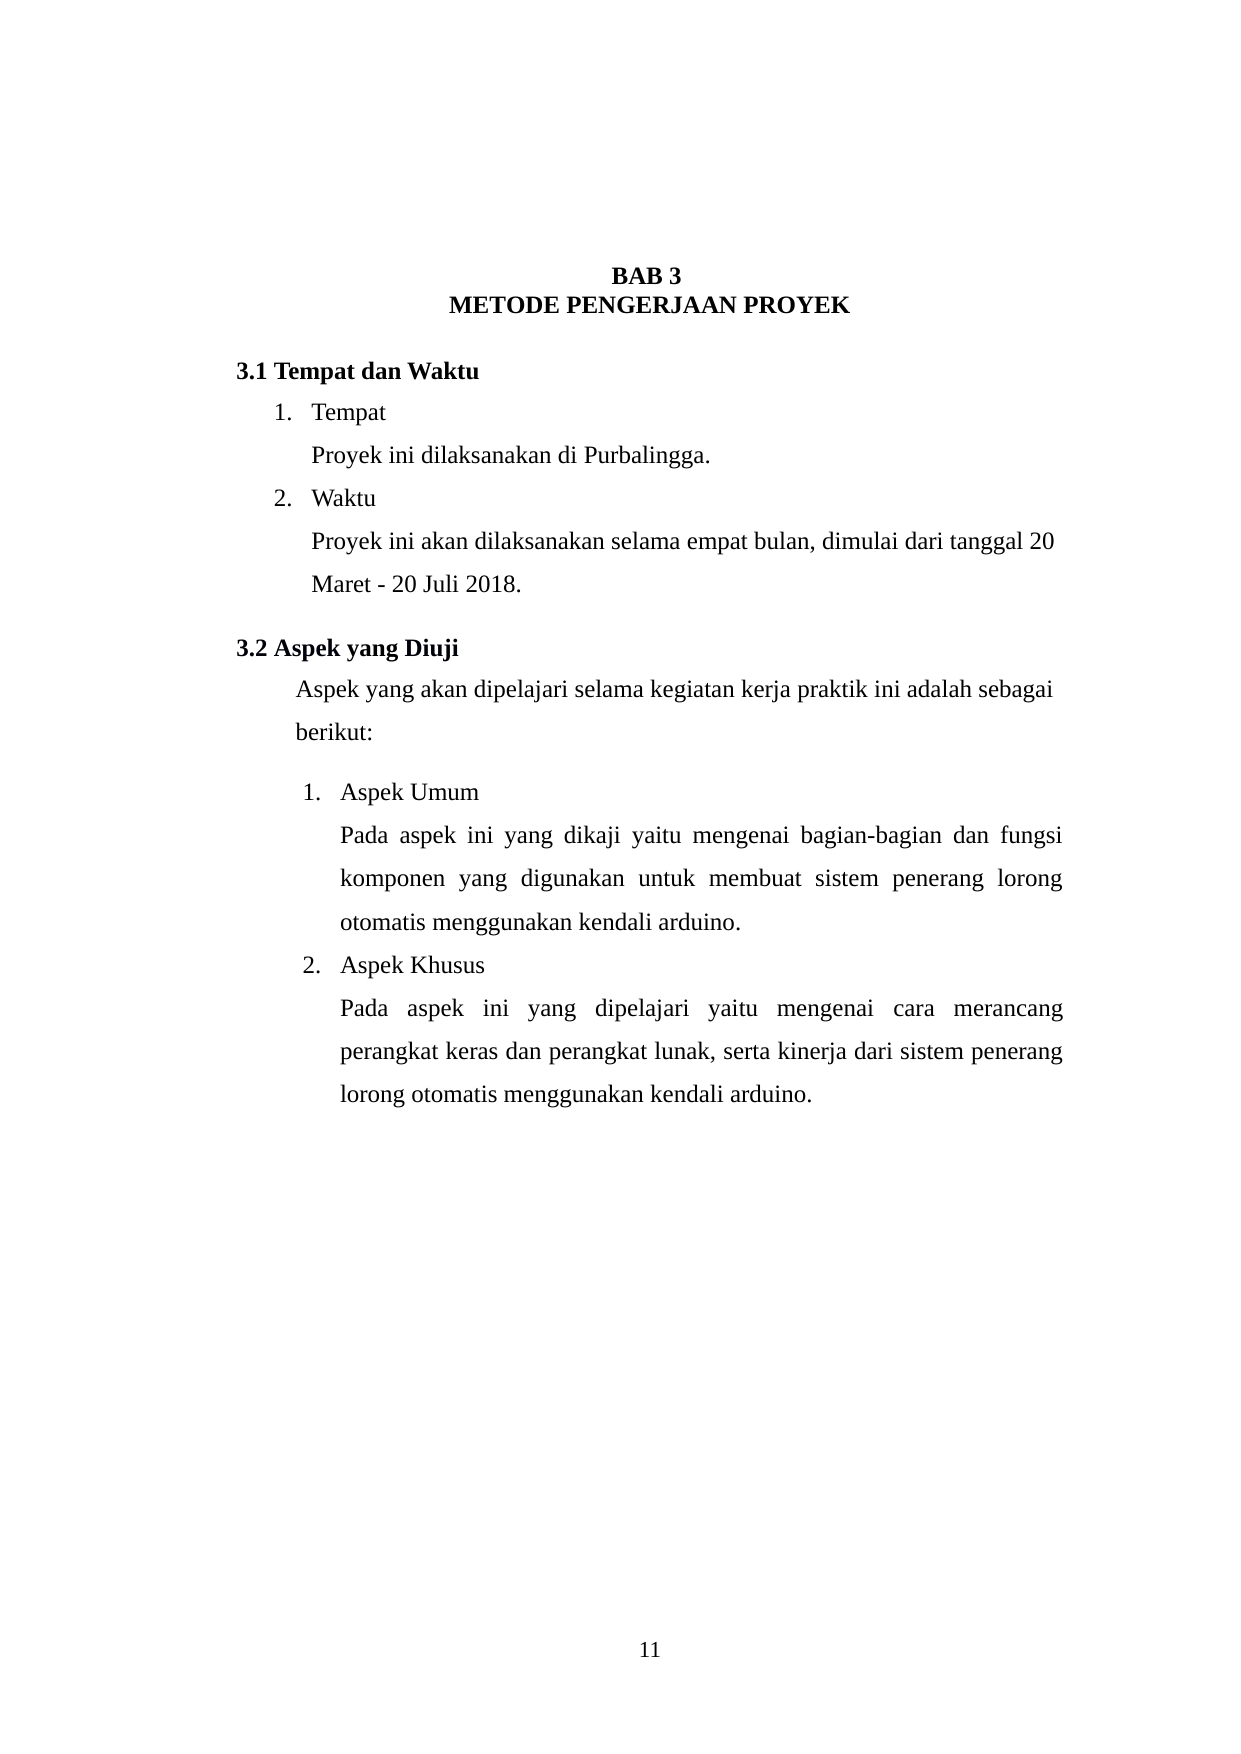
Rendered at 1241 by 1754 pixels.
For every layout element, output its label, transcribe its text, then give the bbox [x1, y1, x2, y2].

list Waktu [274, 483, 1063, 512]
list Pada aspek ini yang dikaji yaitu mengenai bagian-bagian dan fungsi komponen yang digunakan untuk membuat sistem penerang lorong otomatis menggunakan kendali arduino. [340, 820, 1063, 935]
subtitle METODE PENGERJAAN PROYEK [236, 261, 1063, 318]
subtitle Tempat dan Waktu [236, 356, 1063, 384]
list Proyek ini dilaksanakan di Purbalingga. [311, 440, 1063, 469]
subtitle Aspek yang Diuji [236, 633, 1063, 662]
text Aspek yang akan dipelajari selama kegiatan kerja praktik ini adalah sebagai berikut: [295, 674, 1063, 746]
list Pada aspek ini yang dipelajari yaitu mengenai cara merancang perangkat keras dan perangkat lunak, serta kinerja dari sistem penerang lorong otomatis menggunakan kendali arduino. [340, 993, 1063, 1108]
list Proyek ini akan dilaksanakan selama empat bulan, dimulai dari tanggal 20 Maret - 20 Juli 2018. [274, 526, 1063, 598]
list Aspek Khusus [302, 950, 1063, 978]
list Aspek Umum [302, 777, 1063, 806]
list Tempat [274, 397, 1063, 426]
